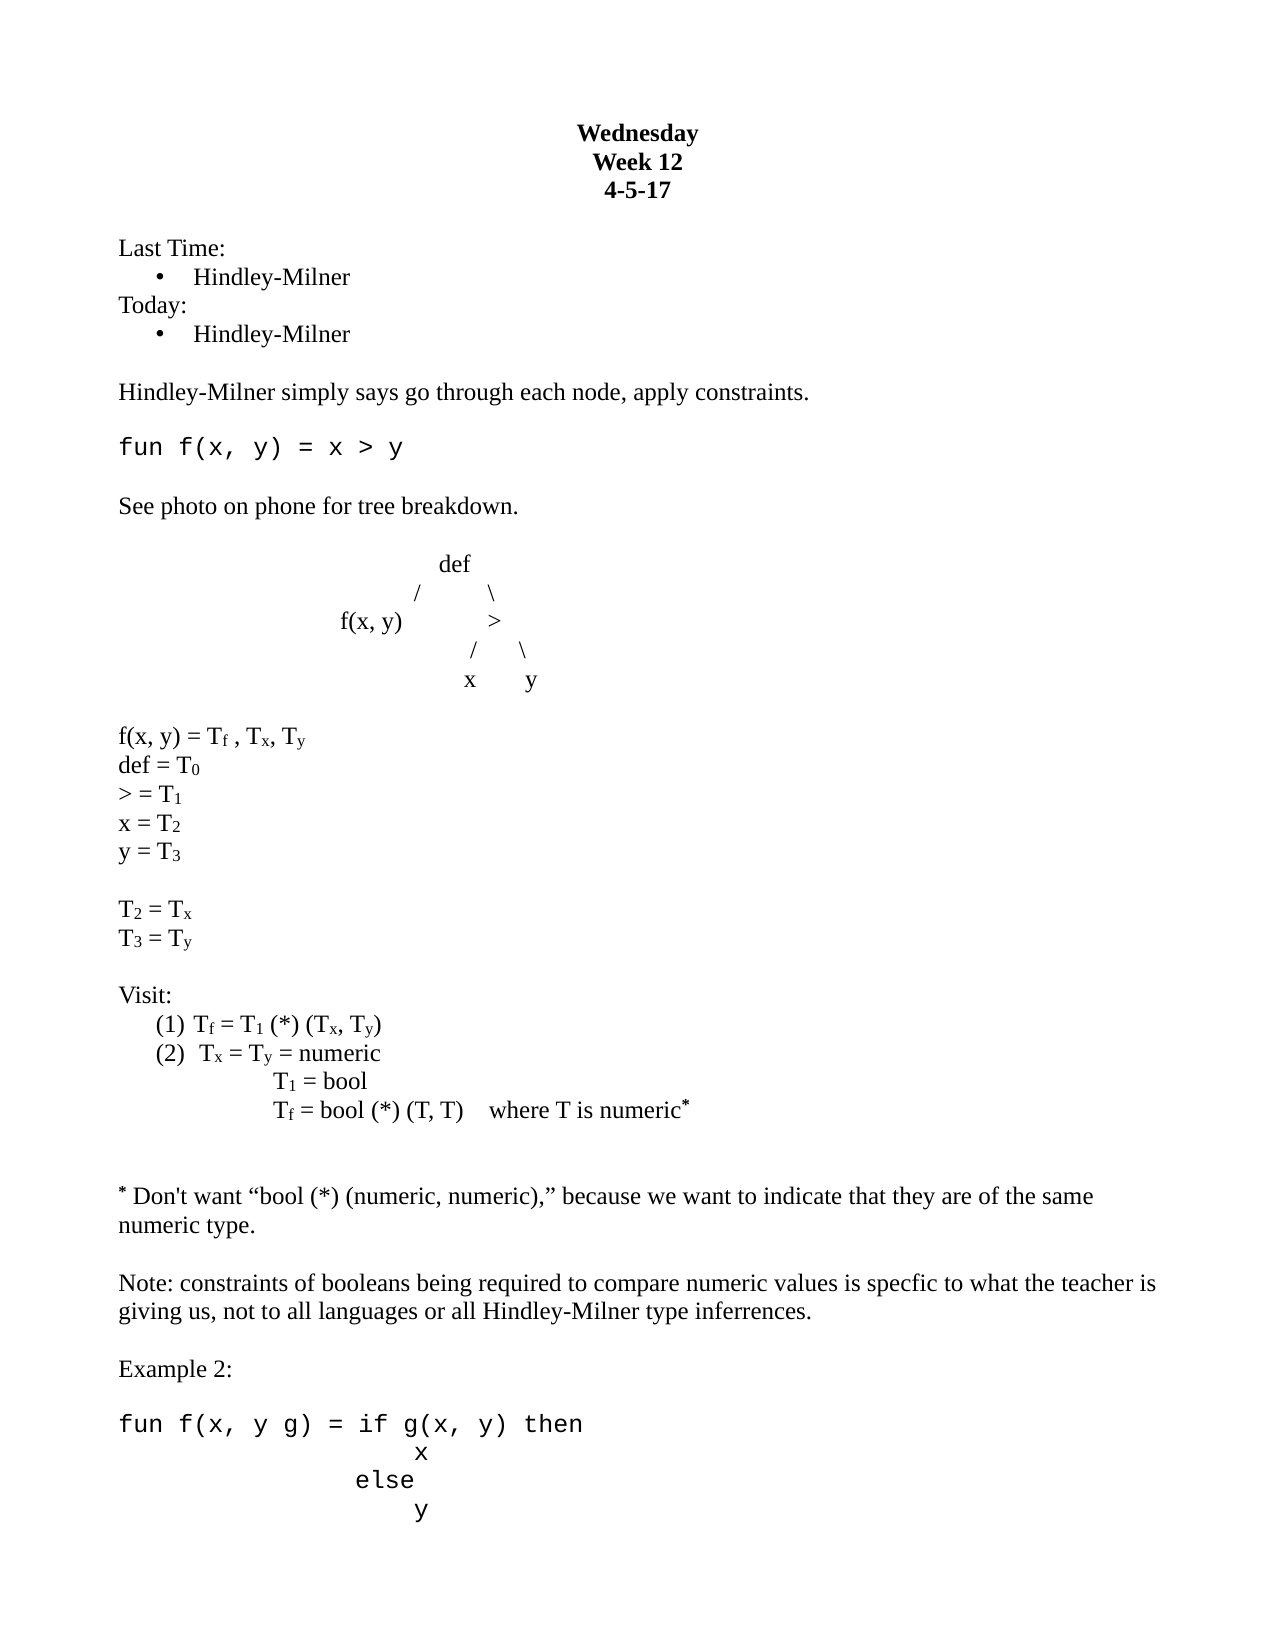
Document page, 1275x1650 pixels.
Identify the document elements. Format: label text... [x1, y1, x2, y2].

text 4-5-17 [118, 176, 1157, 204]
text y [118, 1496, 1157, 1525]
text fun f(x, y) = x > y [118, 434, 1157, 463]
text Wednesday [118, 118, 1157, 147]
text Note: constraints of booleans being required to compare numeric values is specfic to what the teacher is giving us, not to all languages or all Hindley-Milner type inferrences. [118, 1268, 1157, 1325]
text / \ [118, 635, 1157, 664]
text T2 = Tx [118, 894, 1157, 923]
list Hindley-Milner [156, 262, 1157, 291]
text x [118, 1440, 1157, 1468]
text / \ [118, 578, 1157, 606]
text See photo on phone for tree breakdown. [118, 491, 1157, 520]
text Last Time: [118, 233, 1157, 262]
text Hindley-Milner simply says go through each node, apply constraints. [118, 377, 1157, 406]
list Tf = T1 (*) (Tx, Ty) [156, 1009, 1157, 1038]
list Hindley-Milner [156, 319, 1157, 348]
text f(x, y) > [118, 606, 1157, 635]
list Tx = Ty = numeric T1 = bool Tf = bool (*) (T, T) where T is numeric* [156, 1038, 1157, 1124]
text Week 12 [118, 147, 1157, 176]
text * Don't want “bool (*) (numeric, numeric),” because we want to indicate that they are of the same numeric type. [118, 1181, 1157, 1239]
text f(x, y) = Tf , Tx, Ty [118, 721, 1157, 750]
text > = T1 [118, 779, 1157, 808]
text x y [118, 664, 1157, 693]
text Today: [118, 291, 1157, 319]
text x = T2 [118, 808, 1157, 836]
text else [118, 1468, 1157, 1496]
text Example 2: [118, 1354, 1157, 1383]
text T3 = Ty [118, 923, 1157, 951]
text def = T0 [118, 750, 1157, 779]
text Visit: [118, 980, 1157, 1009]
text def [118, 549, 1157, 578]
text fun f(x, y g) = if g(x, y) then [118, 1411, 1157, 1440]
text y = T3 [118, 836, 1157, 865]
